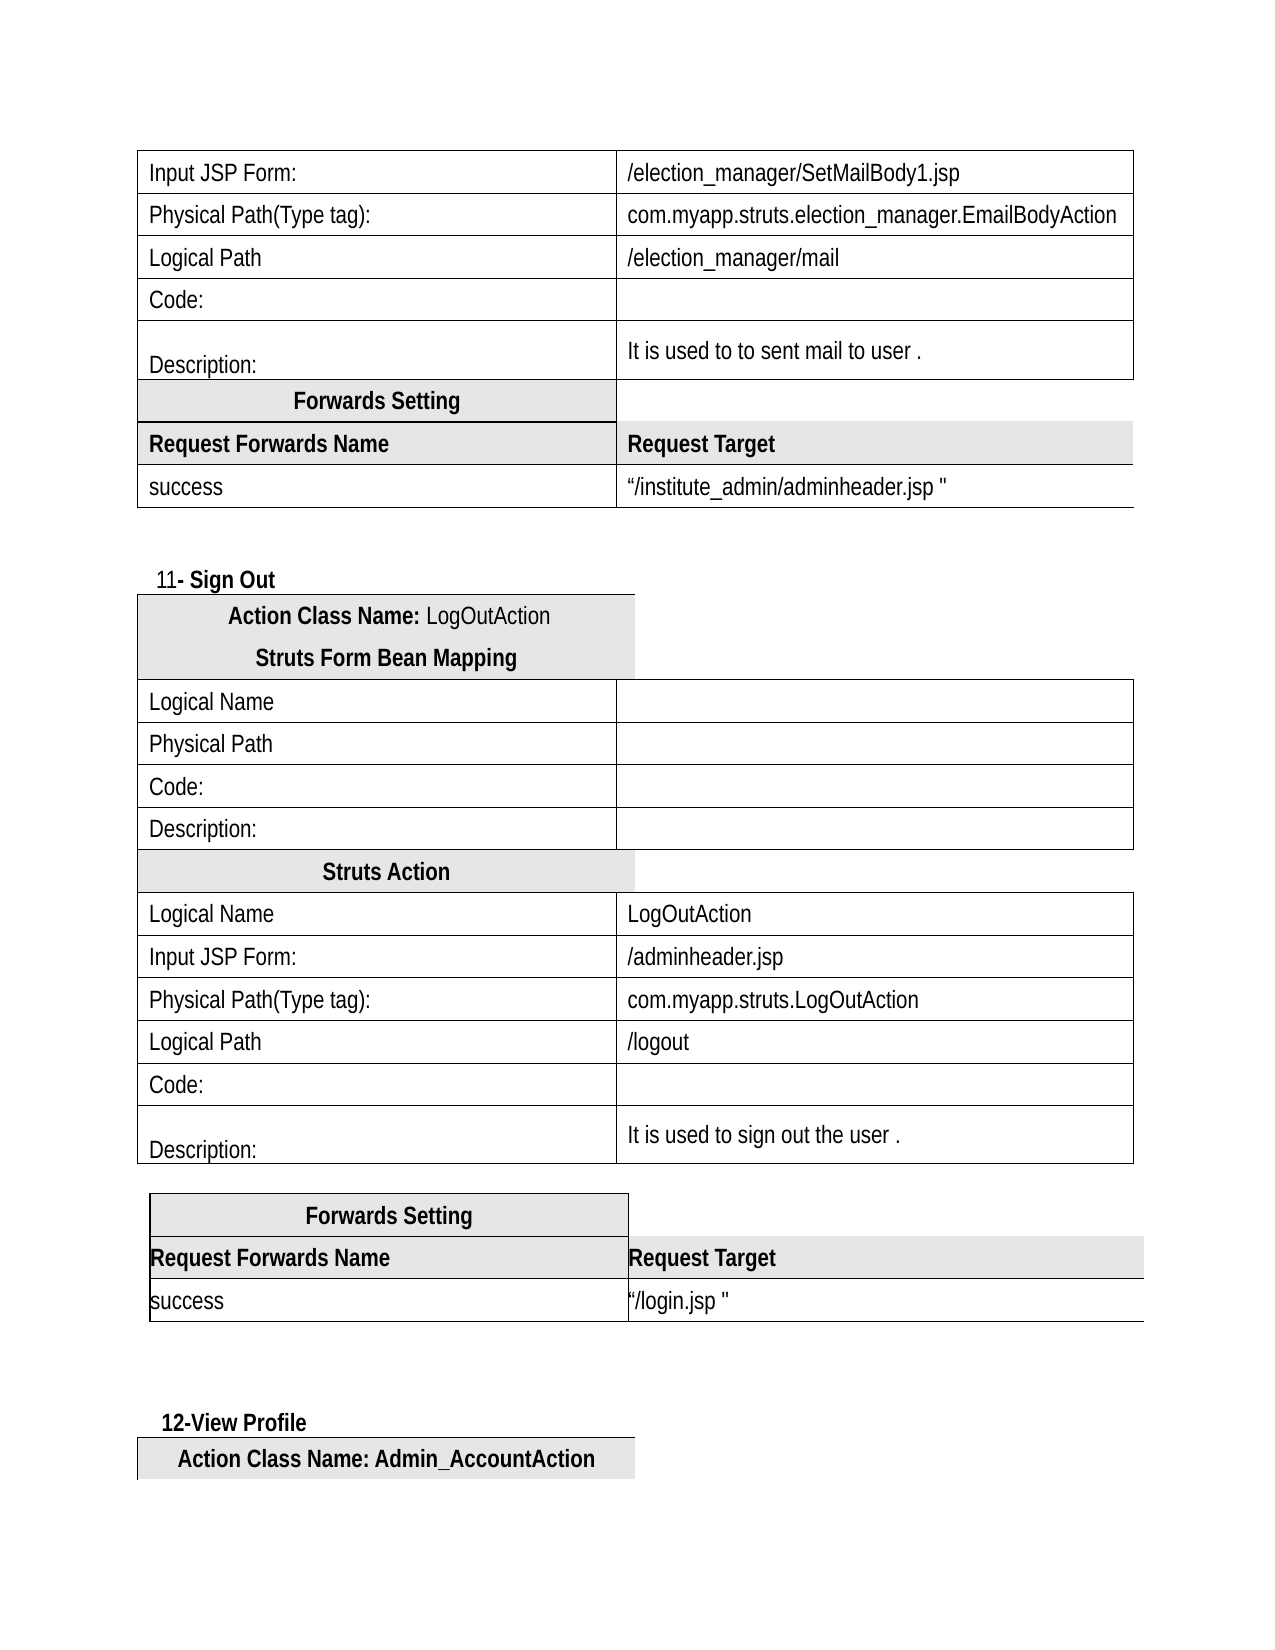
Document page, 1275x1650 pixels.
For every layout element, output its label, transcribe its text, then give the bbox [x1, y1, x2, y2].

table_cell Forwards Setting [138, 380, 616, 421]
table_cell /election_manager/SetMailBody1.jsp [617, 151, 1133, 193]
table_header Action Class Name: Admin_AccountAction [138, 1438, 635, 1479]
text 12-View Profile [150, 1408, 1125, 1437]
table_cell Physical Path [138, 723, 616, 764]
table_cell Description: [138, 321, 616, 379]
table_cell Request Forwards Name [151, 1237, 628, 1278]
table_cell Code: [138, 279, 616, 320]
table_cell Code: [138, 765, 616, 807]
table_cell Physical Path(Type tag): [138, 978, 616, 1020]
table_cell Description: [138, 1106, 616, 1163]
table_header Action Class Name: LogOutAction [138, 595, 635, 636]
table_cell /adminheader.jsp [617, 936, 1133, 977]
table_cell com.myapp.struts.election_manager.EmailBodyAction [617, 194, 1133, 235]
table_cell Physical Path(Type tag): [138, 194, 616, 235]
table_cell LogOutAction [617, 893, 1133, 934]
table_header [629, 1193, 1144, 1236]
table_cell success [151, 1279, 628, 1321]
table_cell /election_manager/mail [617, 236, 1133, 278]
table_cell It is used to to sent mail to user . [617, 321, 1133, 379]
table_cell [617, 279, 1133, 320]
table_cell com.myapp.struts.LogOutAction [617, 978, 1133, 1020]
table_cell Description: [138, 808, 616, 849]
table_cell [617, 808, 1133, 849]
table_cell [617, 765, 1133, 807]
table_cell [635, 636, 1133, 679]
table_cell Struts Action [138, 850, 635, 892]
table_header [635, 594, 1133, 636]
table_cell [635, 850, 1133, 892]
table_cell [617, 723, 1133, 764]
table_cell “/institute_admin/adminheader.jsp " [617, 465, 1133, 507]
table_cell Logical Name [138, 680, 616, 722]
table_cell Request Forwards Name [138, 423, 616, 464]
table_header Forwards Setting [151, 1194, 628, 1236]
text 11- Sign Out [150, 565, 1125, 594]
table_header [635, 1437, 1133, 1479]
table_cell /logout [617, 1021, 1133, 1062]
table_cell “/login.jsp " [629, 1279, 1144, 1321]
table_cell Logical Name [138, 893, 616, 934]
table_cell Request Target [629, 1236, 1144, 1278]
table_cell success [138, 465, 616, 507]
table_cell Input JSP Form: [138, 151, 616, 193]
table_cell Logical Path [138, 236, 616, 278]
table_cell Logical Path [138, 1021, 616, 1062]
table_cell Request Target [617, 421, 1133, 464]
table_cell Code: [138, 1064, 616, 1105]
table_cell [617, 1064, 1133, 1105]
table_cell [617, 680, 1133, 722]
table_cell Input JSP Form: [138, 936, 616, 977]
table_cell [617, 380, 1133, 421]
table_cell Struts Form Bean Mapping [138, 636, 635, 679]
table_cell It is used to sign out the user . [617, 1106, 1133, 1163]
